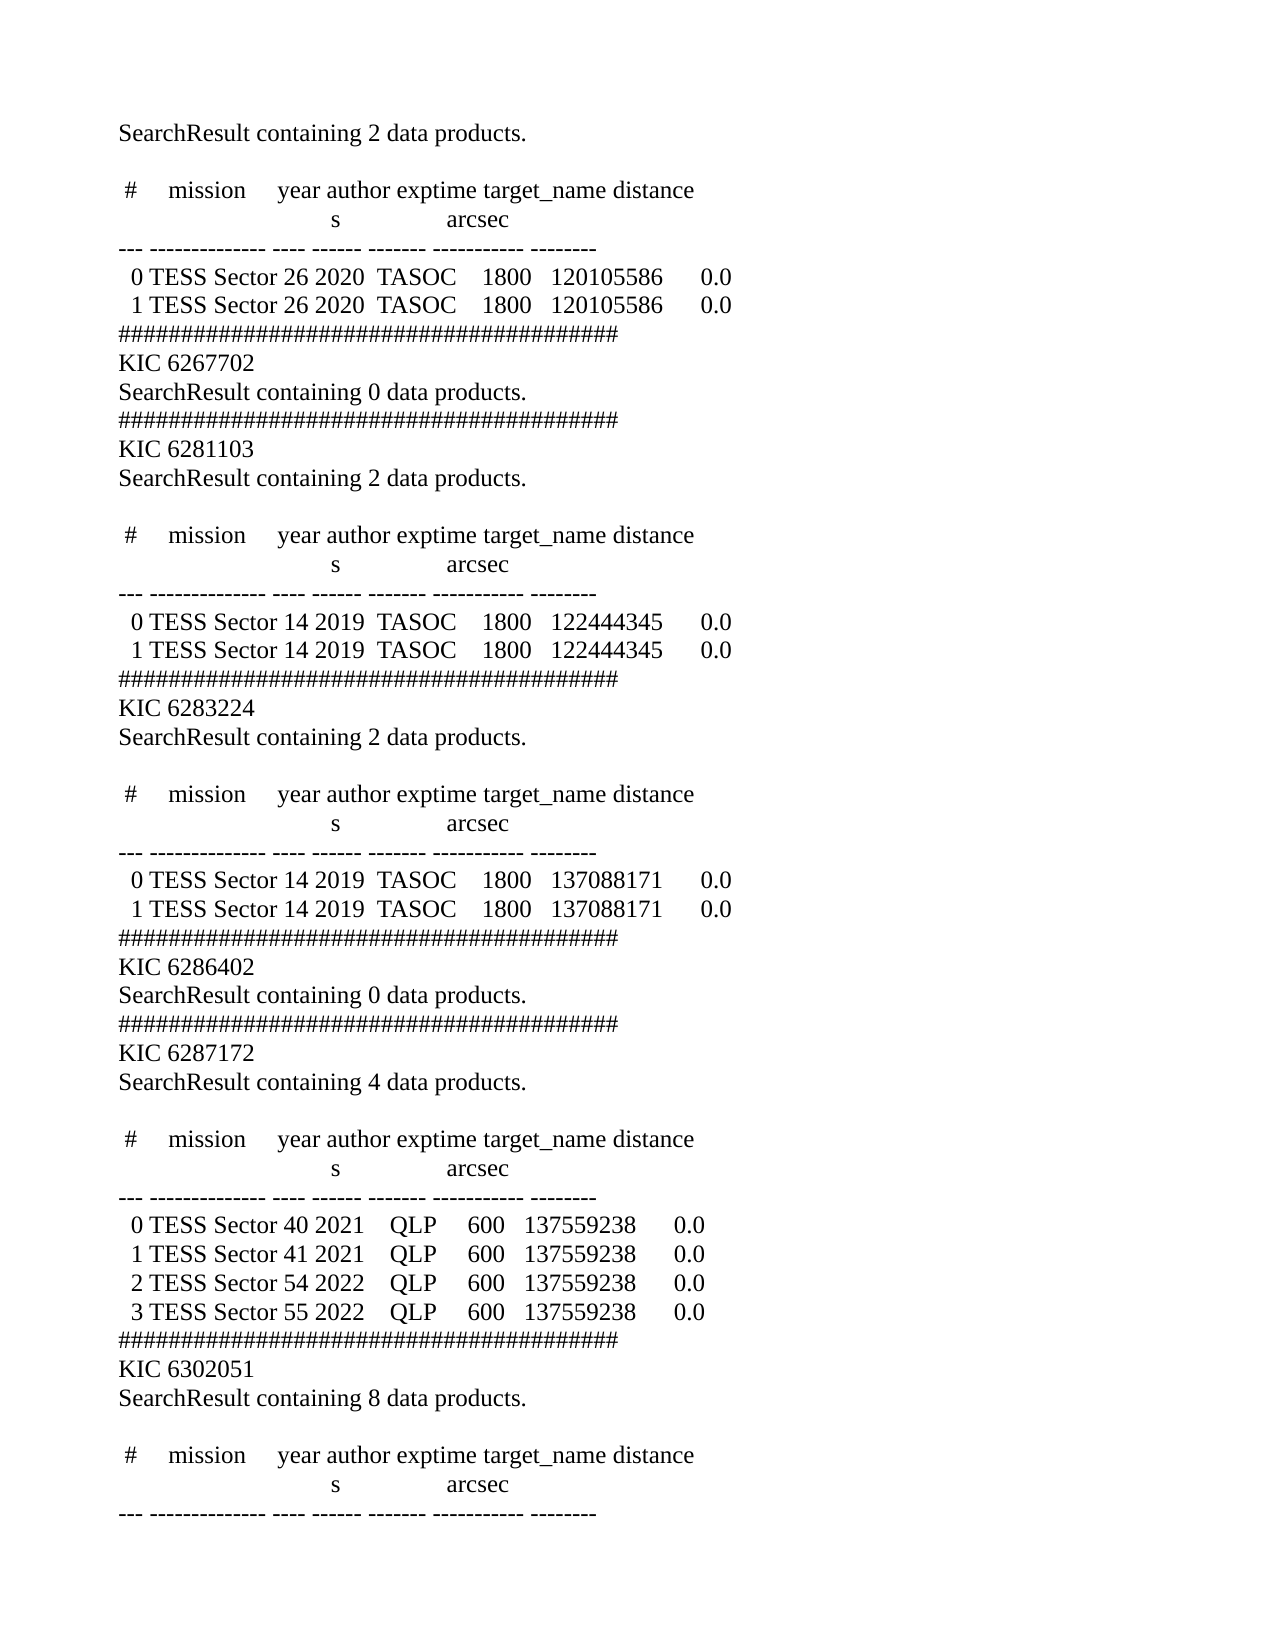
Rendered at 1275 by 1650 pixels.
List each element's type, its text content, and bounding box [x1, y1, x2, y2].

text SearchResult containing 8 data products. [118, 1383, 1157, 1412]
text s arcsec [118, 1469, 1157, 1498]
text --- -------------- ---- ------ ------- ----------- -------- [118, 837, 1157, 866]
text 2 TESS Sector 54 2022 QLP 600 137559238 0.0 [118, 1268, 1157, 1297]
text SearchResult containing 0 data products. [118, 377, 1157, 406]
text --- -------------- ---- ------ ------- ----------- -------- [118, 578, 1157, 607]
text 0 TESS Sector 26 2020 TASOC 1800 120105586 0.0 [118, 262, 1157, 291]
text 0 TESS Sector 14 2019 TASOC 1800 137088171 0.0 [118, 866, 1157, 894]
text ######################################## [118, 319, 1157, 348]
text --- -------------- ---- ------ ------- ----------- -------- [118, 233, 1157, 262]
text s arcsec [118, 808, 1157, 837]
text # mission year author exptime target_name distance [118, 521, 1157, 549]
text SearchResult containing 2 data products. [118, 118, 1157, 147]
text # mission year author exptime target_name distance [118, 1124, 1157, 1153]
text 1 TESS Sector 26 2020 TASOC 1800 120105586 0.0 [118, 291, 1157, 319]
text KIC 6283224 [118, 693, 1157, 722]
text SearchResult containing 4 data products. [118, 1067, 1157, 1096]
text 1 TESS Sector 41 2021 QLP 600 137559238 0.0 [118, 1239, 1157, 1268]
text # mission year author exptime target_name distance [118, 176, 1157, 204]
text SearchResult containing 2 data products. [118, 722, 1157, 751]
text KIC 6287172 [118, 1038, 1157, 1067]
text s arcsec [118, 1153, 1157, 1182]
text SearchResult containing 2 data products. [118, 463, 1157, 492]
text 1 TESS Sector 14 2019 TASOC 1800 137088171 0.0 [118, 894, 1157, 923]
text ######################################## [118, 406, 1157, 434]
text s arcsec [118, 549, 1157, 578]
text --- -------------- ---- ------ ------- ----------- -------- [118, 1182, 1157, 1211]
text 0 TESS Sector 14 2019 TASOC 1800 122444345 0.0 [118, 607, 1157, 636]
text 0 TESS Sector 40 2021 QLP 600 137559238 0.0 [118, 1211, 1157, 1239]
text # mission year author exptime target_name distance [118, 1441, 1157, 1469]
text ######################################## [118, 923, 1157, 952]
text --- -------------- ---- ------ ------- ----------- -------- [118, 1498, 1157, 1527]
text # mission year author exptime target_name distance [118, 779, 1157, 808]
text 1 TESS Sector 14 2019 TASOC 1800 122444345 0.0 [118, 636, 1157, 664]
text ######################################## [118, 1326, 1157, 1354]
text KIC 6302051 [118, 1354, 1157, 1383]
text KIC 6267702 [118, 348, 1157, 377]
text 3 TESS Sector 55 2022 QLP 600 137559238 0.0 [118, 1297, 1157, 1326]
text s arcsec [118, 204, 1157, 233]
text ######################################## [118, 664, 1157, 693]
text KIC 6286402 [118, 952, 1157, 981]
text SearchResult containing 0 data products. [118, 981, 1157, 1009]
text ######################################## [118, 1009, 1157, 1038]
text KIC 6281103 [118, 434, 1157, 463]
